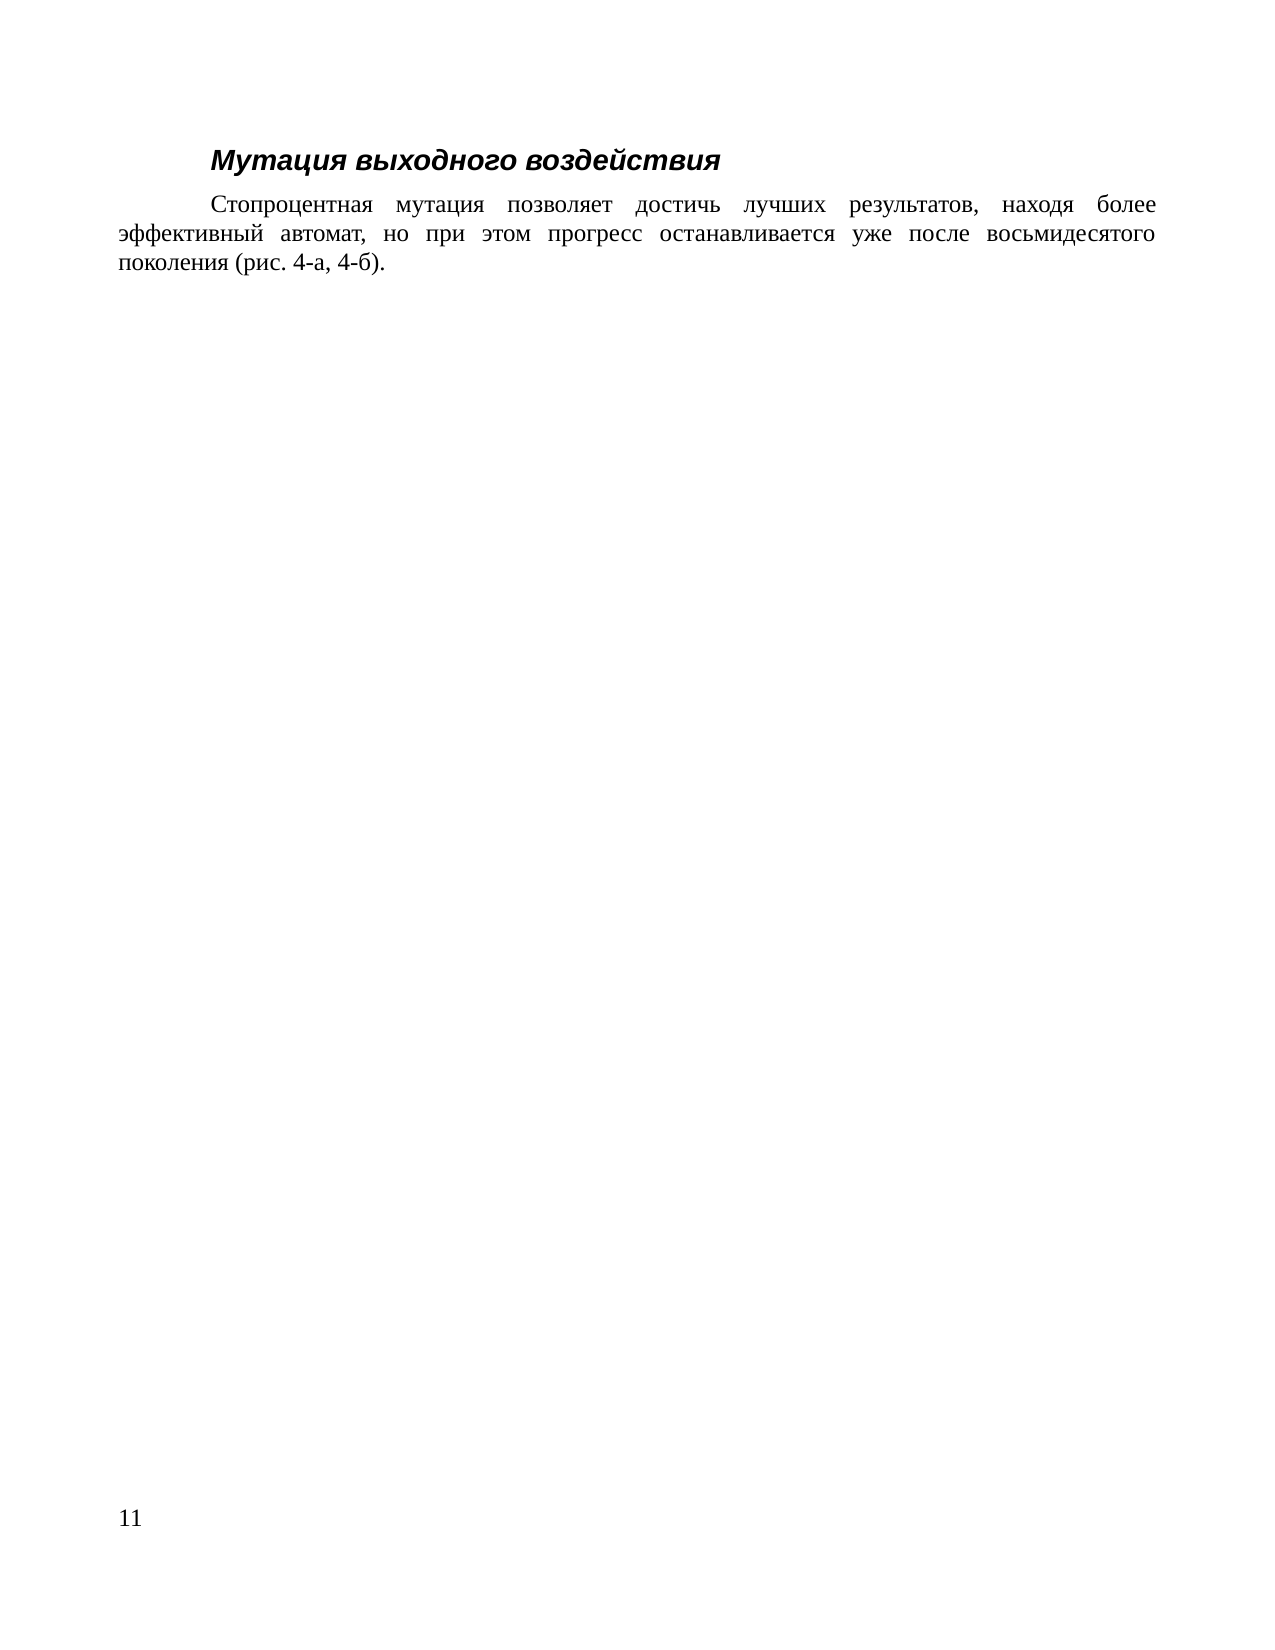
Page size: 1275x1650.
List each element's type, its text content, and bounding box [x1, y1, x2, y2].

text Стопроцентная мутация позволяет достичь лучших результатов, находя более эффективный автомат, но при этом прогресс останавливается уже после восьмидесятого поколения (рис. 4-а, 4-б). [118, 189, 1157, 275]
subtitle Мутация выходного воздействия [118, 143, 1157, 177]
